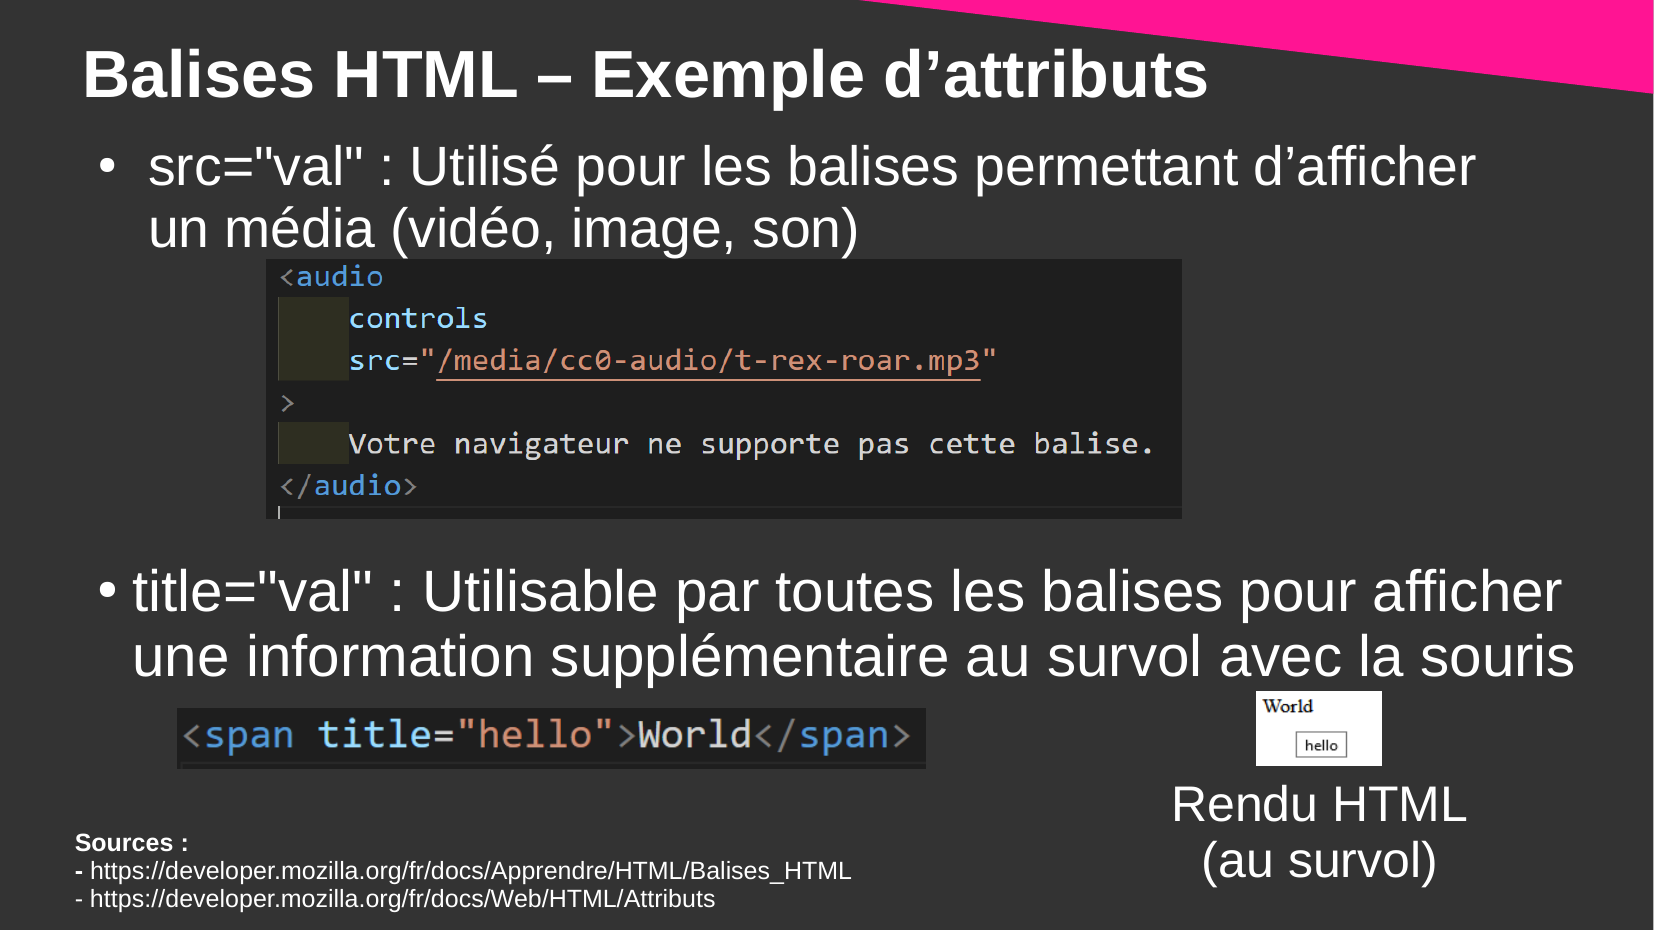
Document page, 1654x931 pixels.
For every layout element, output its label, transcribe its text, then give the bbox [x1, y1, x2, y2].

text_box title="val" : Utilisable par toutes les balises pour afficher une information supplémentaire au survol avec la souris [82, 551, 1635, 762]
text_box [858, 0, 1654, 94]
title Rendu HTML (au survol) [1124, 776, 1515, 903]
picture [177, 708, 926, 769]
text_box Sources : - https://developer.mozilla.org/fr/docs/Apprendre/HTML/Balises_HTML - https://developer.mozilla.org/fr/docs/Web/HTML/Attributs [59, 821, 1546, 931]
picture [1256, 691, 1382, 766]
list src="val" : Utilisé pour les balises permettant d’afficher un média (vidéo, image, son) [80, 135, 1545, 260]
picture [266, 259, 1182, 519]
title Balises HTML – Exemple d’attributs [82, 37, 1323, 122]
